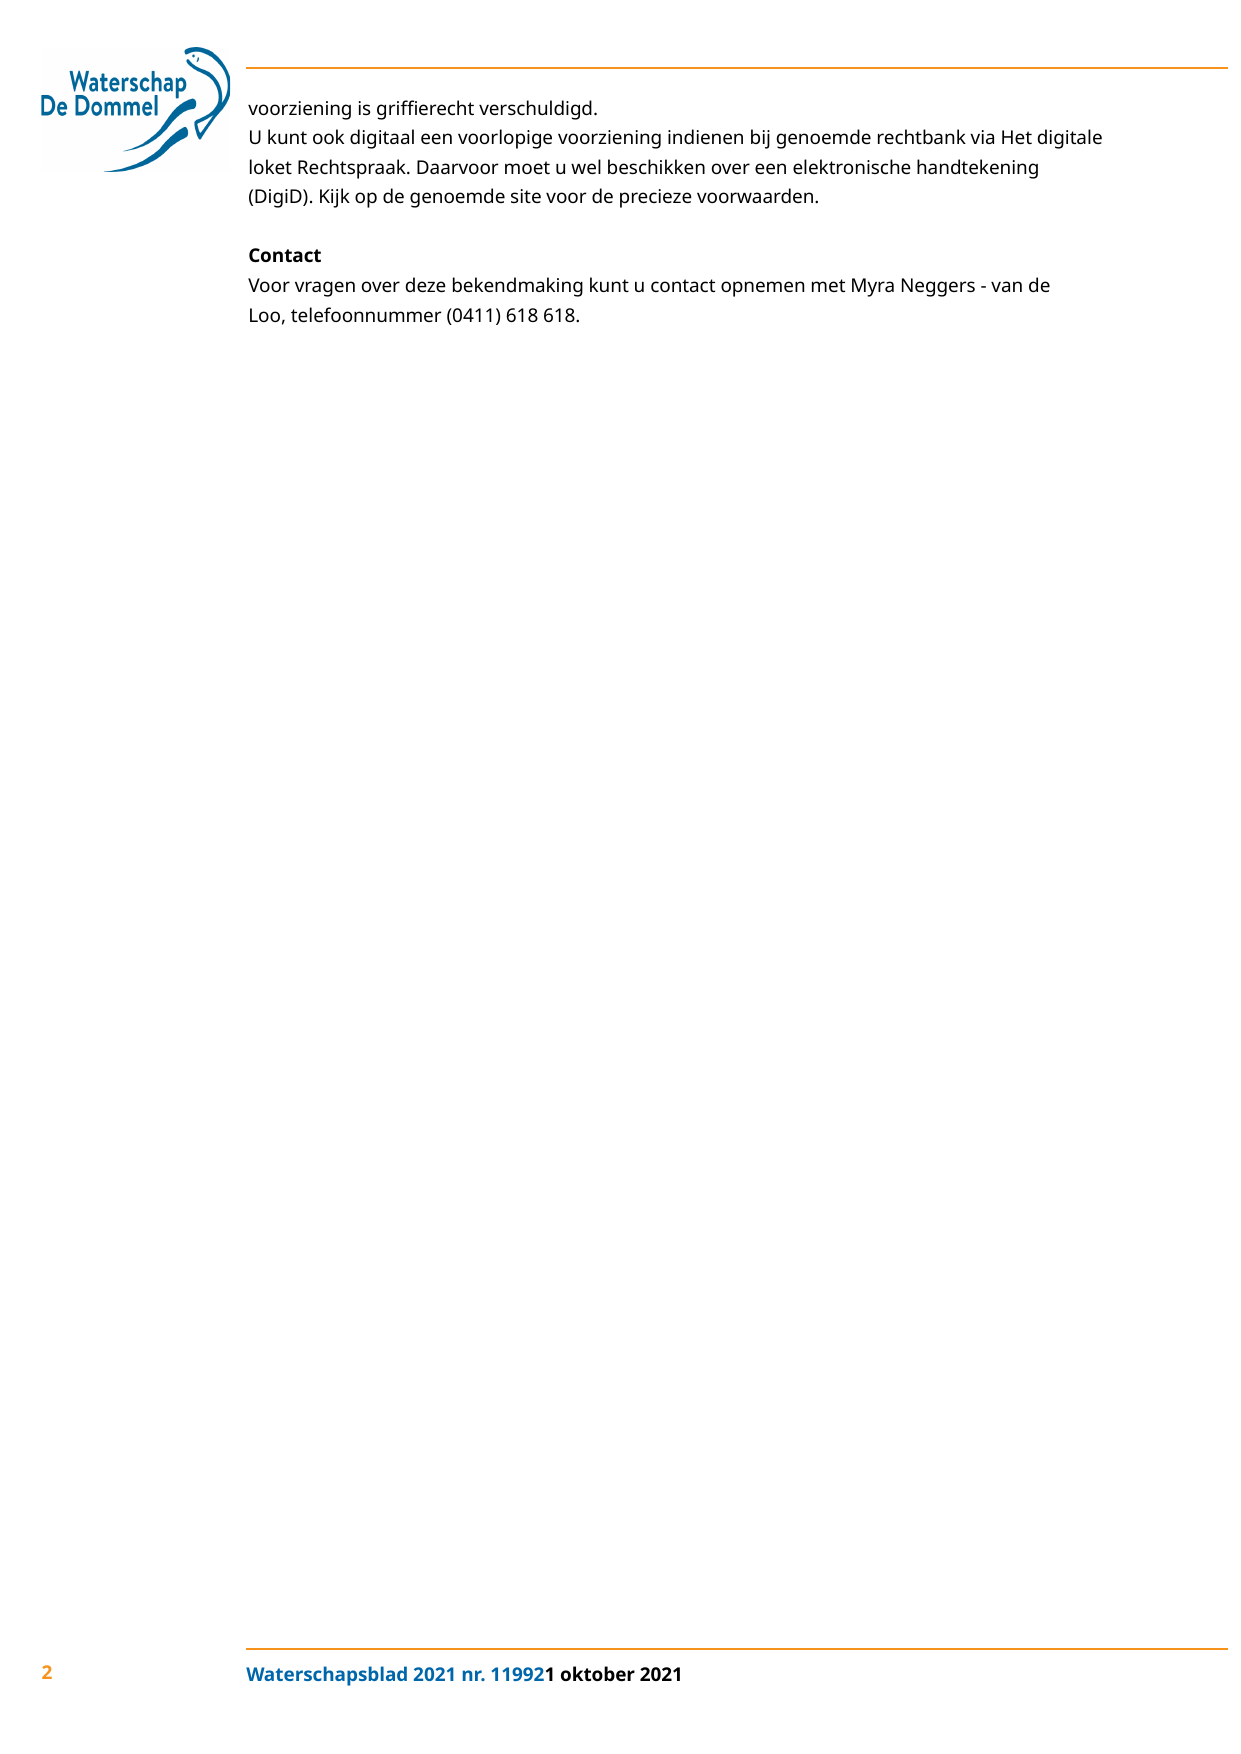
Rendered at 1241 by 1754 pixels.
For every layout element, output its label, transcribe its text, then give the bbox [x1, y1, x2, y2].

picture [204, 47, 231, 76]
text Loo, telefoonnummer (0411) 618 618. [248, 302, 1152, 328]
picture [45, 99, 51, 111]
text Voor vragen over deze bekendmaking kunt u contact opnemen met Myra Neggers - van de [248, 272, 1152, 298]
text loket Rechtspraak. Daarvoor moet u wel beschikken over een elektronische handtekening [248, 154, 1152, 180]
text Contact [248, 243, 1152, 268]
picture [41, 47, 231, 172]
text U kunt ook digitaal een voorlopige voorziening indienen bij genoemde rechtbank via Het digitale [248, 124, 1152, 150]
text voorziening is griffierecht verschuldigd. [248, 95, 1152, 121]
picture [198, 118, 210, 131]
text (DigiD). Kijk op de genoemde site voor de precieze voorwaarden. [248, 183, 1152, 209]
